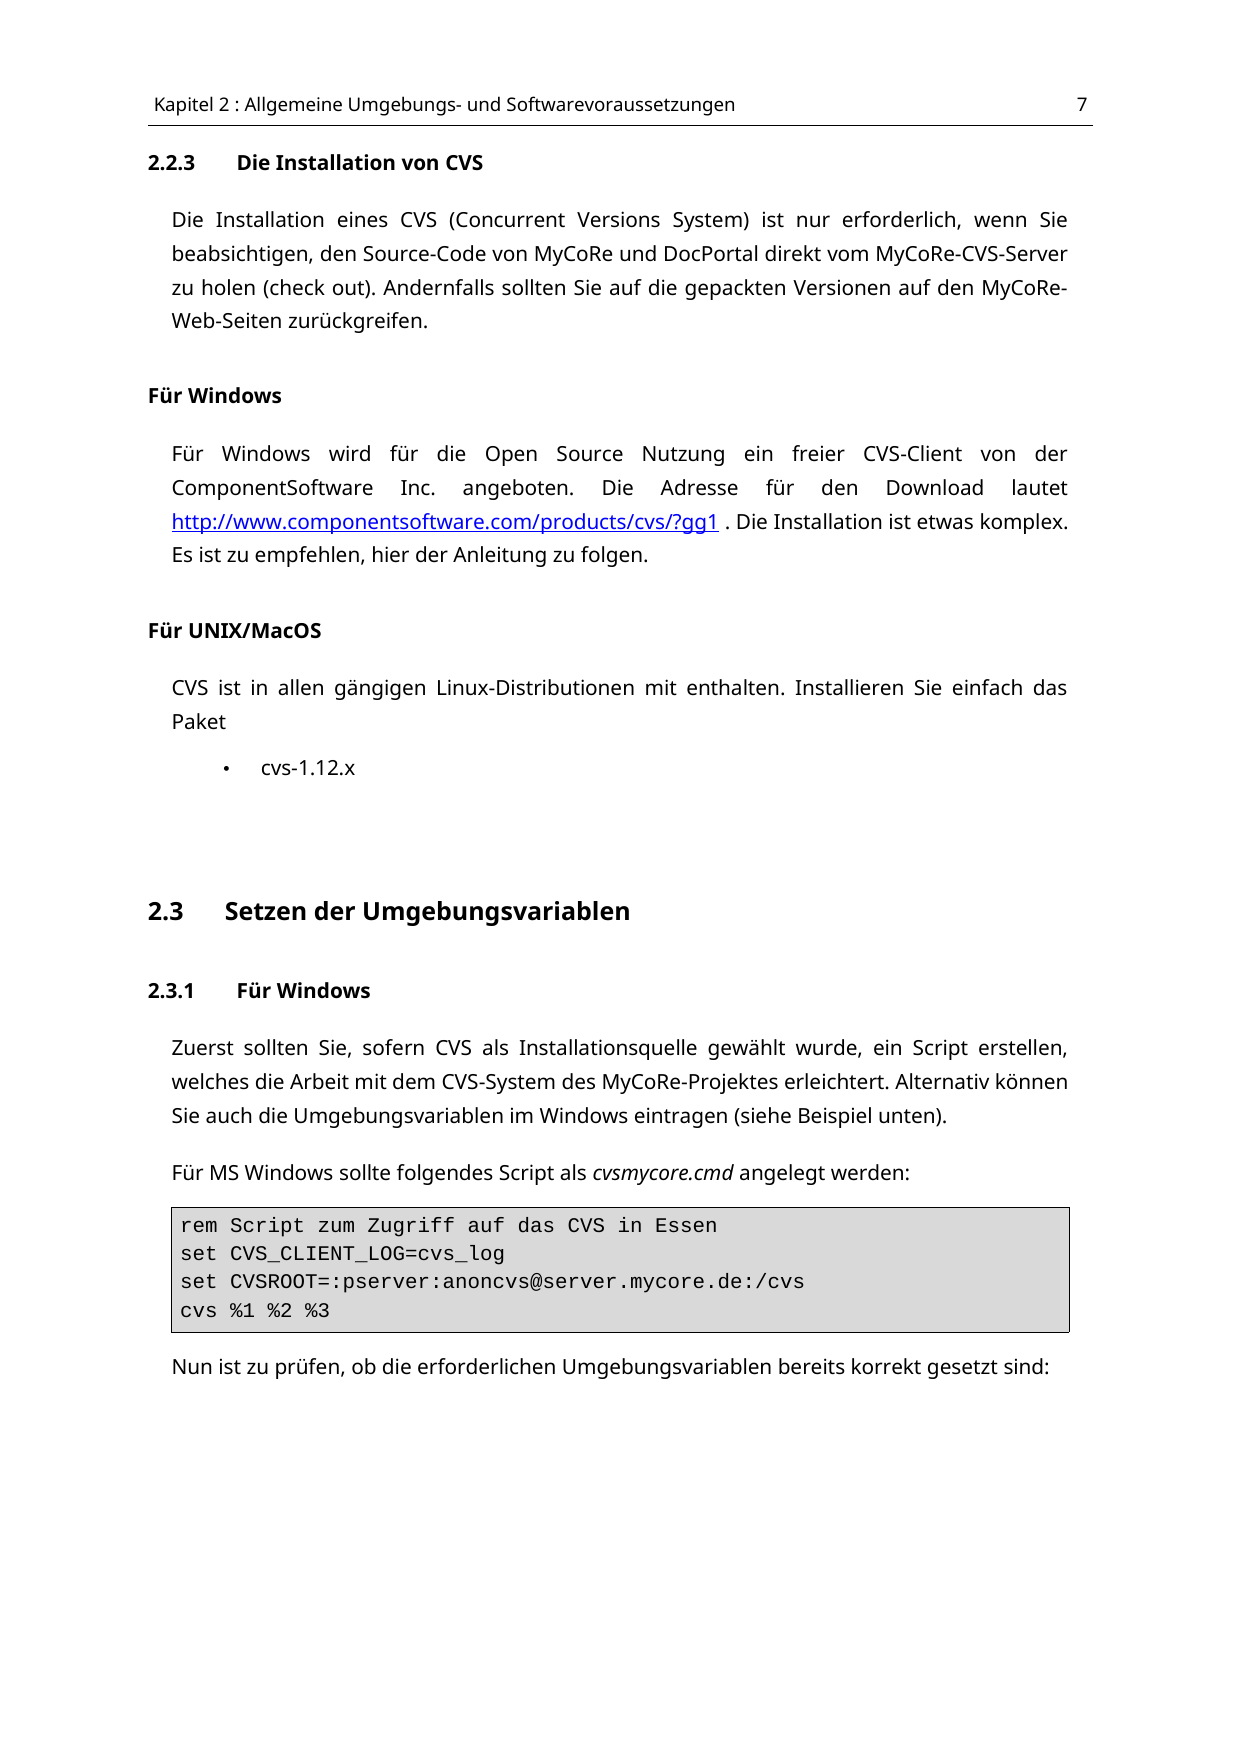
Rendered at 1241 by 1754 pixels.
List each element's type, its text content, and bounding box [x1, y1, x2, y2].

text CVS ist in allen gängigen Linux-Distributionen mit enthalten. Installieren Sie einfach das Paket [171, 673, 1069, 735]
list cvs-1.12.x [185, 753, 1069, 781]
subtitle Setzen der Umgebungsvariablen [148, 894, 1092, 928]
text Für Windows wird für die Open Source Nutzung ein freier CVS-Client von der ComponentSoftware Inc. angeboten. Die Adresse für den Download lautet http://www.componentsoftware.com/products/cvs/?gg1 . Die Installation ist etwas komplex. Es ist zu empfehlen, hier der Anleitung zu folgen. [171, 439, 1069, 569]
text Zuerst sollten Sie, sofern CVS als Installationsquelle gewählt wurde, ein Script erstellen, welches die Arbeit mit dem CVS-System des MyCoRe-Projektes erleichtert. Alternativ können Sie auch die Umgebungsvariablen im Windows eintragen (siehe Beispiel unten). [171, 1033, 1069, 1129]
subtitle Für UNIX/MacOS [148, 616, 1092, 644]
subtitle Für Windows [148, 382, 1092, 410]
text Die Installation eines CVS (Concurrent Versions System) ist nur erforderlich, wenn Sie beabsichtigen, den Source-Code von MyCoRe und DocPortal direkt vom MyCoRe-CVS-Server zu holen (check out). Andernfalls sollten Sie auf die gepackten Versionen auf den MyCoRe-Web-Seiten zurückgreifen. [171, 205, 1069, 335]
subtitle Die Installation von CVS [148, 148, 1092, 176]
text Für MS Windows sollte folgendes Script als cvsmycore.cmd angelegt werden: [171, 1158, 1069, 1187]
text rem Script zum Zugriff auf das CVS in Essen set CVS_CLIENT_LOG=cvs_log set CVSROOT=:pserver:anoncvs@server.mycore.de:/cvs cvs %1 %2 %3 [172, 1208, 1069, 1332]
subtitle Für Windows [148, 976, 1092, 1004]
text Nun ist zu prüfen, ob die erforderlichen Umgebungsvariablen bereits korrekt gesetzt sind: [171, 1352, 1069, 1380]
